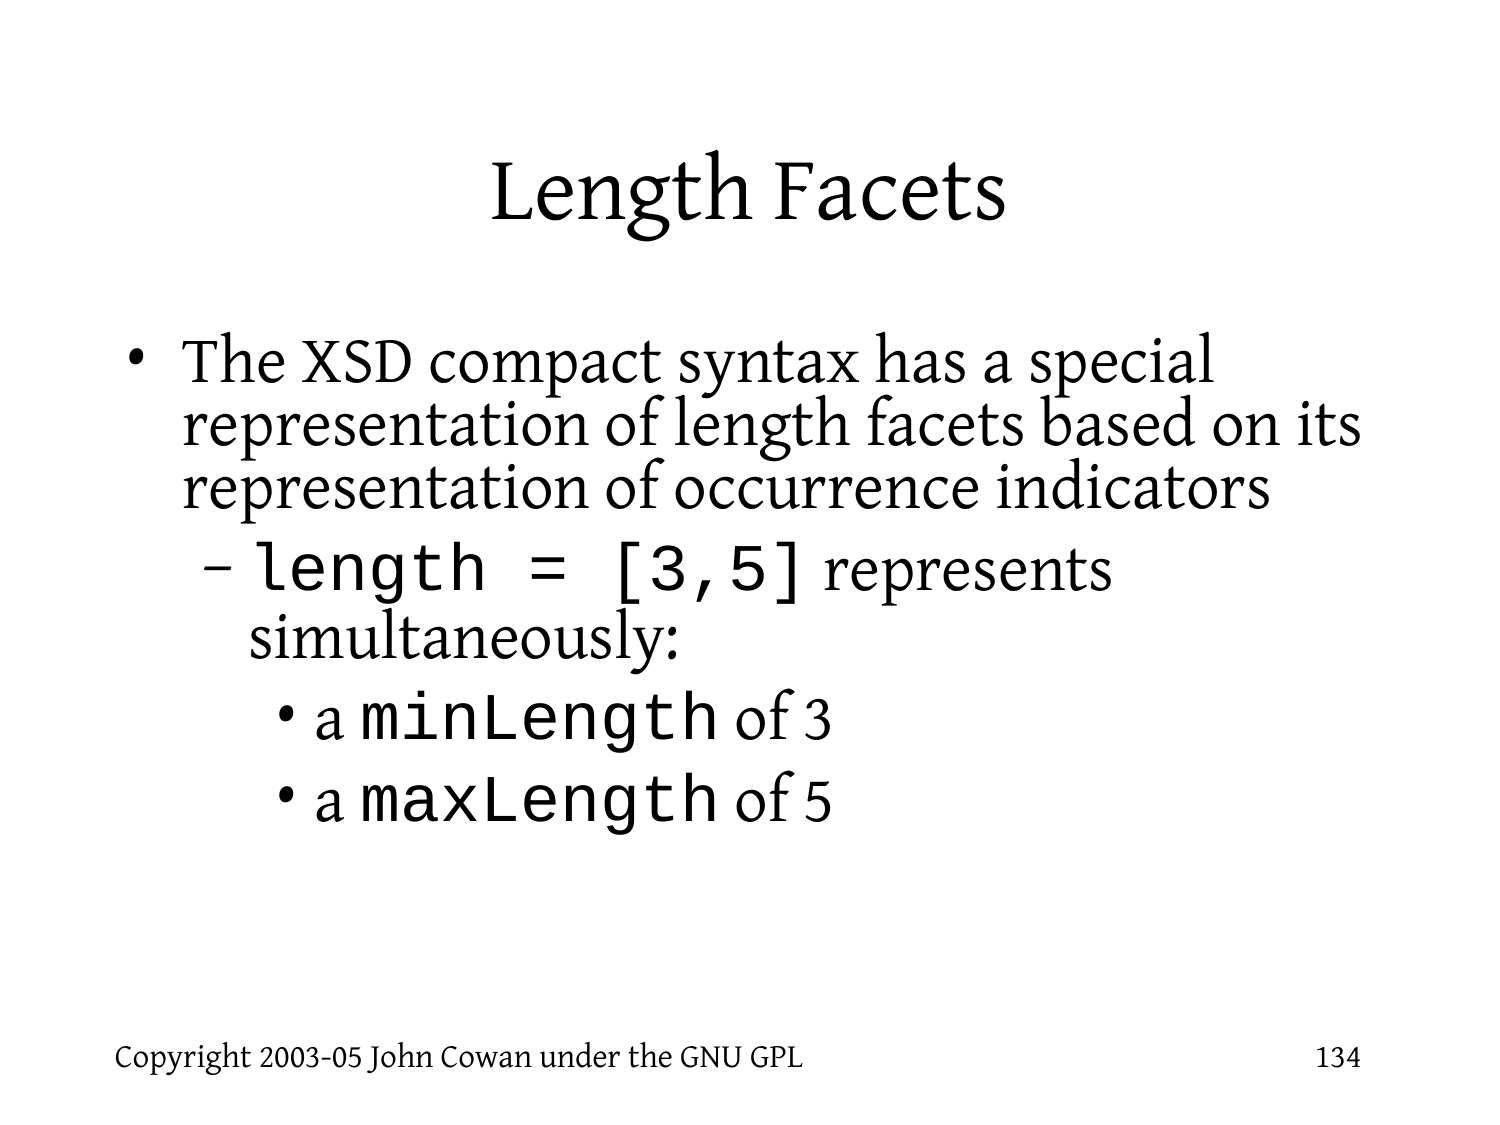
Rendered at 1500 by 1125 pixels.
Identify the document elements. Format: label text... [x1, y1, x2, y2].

list The XSD compact syntax has a special representation of length facets based on its representation of occurrence indicators length = [3,5] represents simultaneously: a minLength of 3 a maxLength of 5 [112, 324, 1388, 1023]
title Length Facets [112, 79, 1388, 308]
